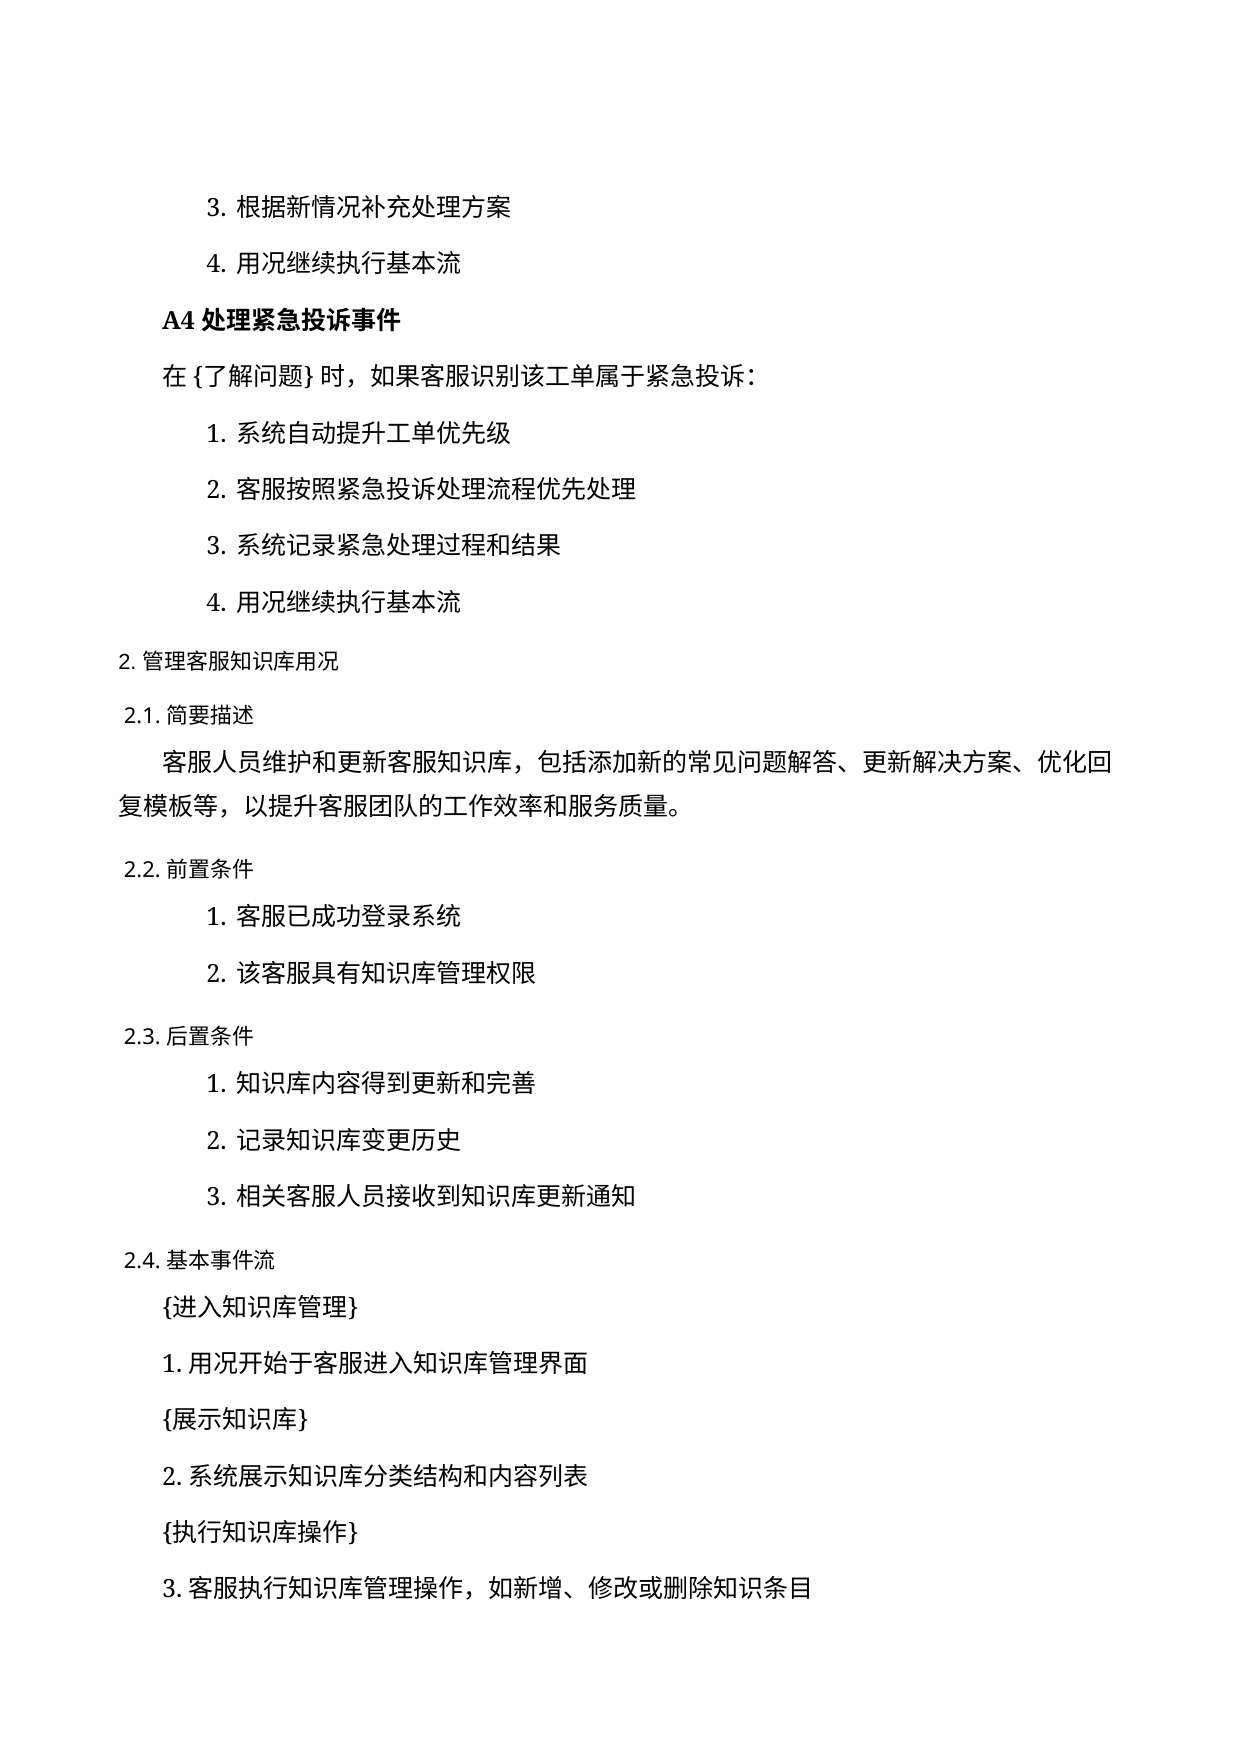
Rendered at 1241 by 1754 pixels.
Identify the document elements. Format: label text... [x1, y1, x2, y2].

list 记录知识库变更历史 [162, 1120, 1122, 1156]
text {执行知识库操作} [118, 1513, 1122, 1549]
text {展示知识库} [118, 1400, 1122, 1436]
list 客服已成功登录系统 [162, 897, 1122, 933]
list 客服按照紧急投诉处理流程优先处理 [162, 469, 1122, 506]
subtitle 后置条件 [118, 1019, 1122, 1051]
subtitle 基本事件流 [118, 1243, 1122, 1274]
list 系统记录紧急处理过程和结果 [162, 526, 1122, 562]
list 相关客服人员接收到知识库更新通知 [162, 1176, 1122, 1213]
subtitle 简要描述 [118, 698, 1122, 730]
text 在 {了解问题} 时，如果客服识别该工单属于紧急投诉： [118, 357, 1122, 393]
subtitle 管理客服知识库用况 [118, 644, 1122, 675]
list 该客服具有知识库管理权限 [162, 953, 1122, 989]
list 用况继续执行基本流 [162, 582, 1122, 618]
list 用况继续执行基本流 [162, 244, 1122, 280]
list 根据新情况补充处理方案 [162, 188, 1122, 224]
list 系统自动提升工单优先级 [162, 413, 1122, 449]
text A4 处理紧急投诉事件 [118, 300, 1122, 337]
text 客服人员维护和更新客服知识库，包括添加新的常见问题解答、更新解决方案、优化回复模板等，以提升客服团队的工作效率和服务质量。 [118, 742, 1122, 822]
text 1. 用况开始于客服进入知识库管理界面 [118, 1343, 1122, 1380]
text 2. 系统展示知识库分类结构和内容列表 [118, 1456, 1122, 1492]
subtitle 前置条件 [118, 852, 1122, 884]
text 3. 客服执行知识库管理操作，如新增、修改或删除知识条目 [118, 1569, 1122, 1605]
text {进入知识库管理} [118, 1287, 1122, 1323]
list 知识库内容得到更新和完善 [162, 1064, 1122, 1100]
